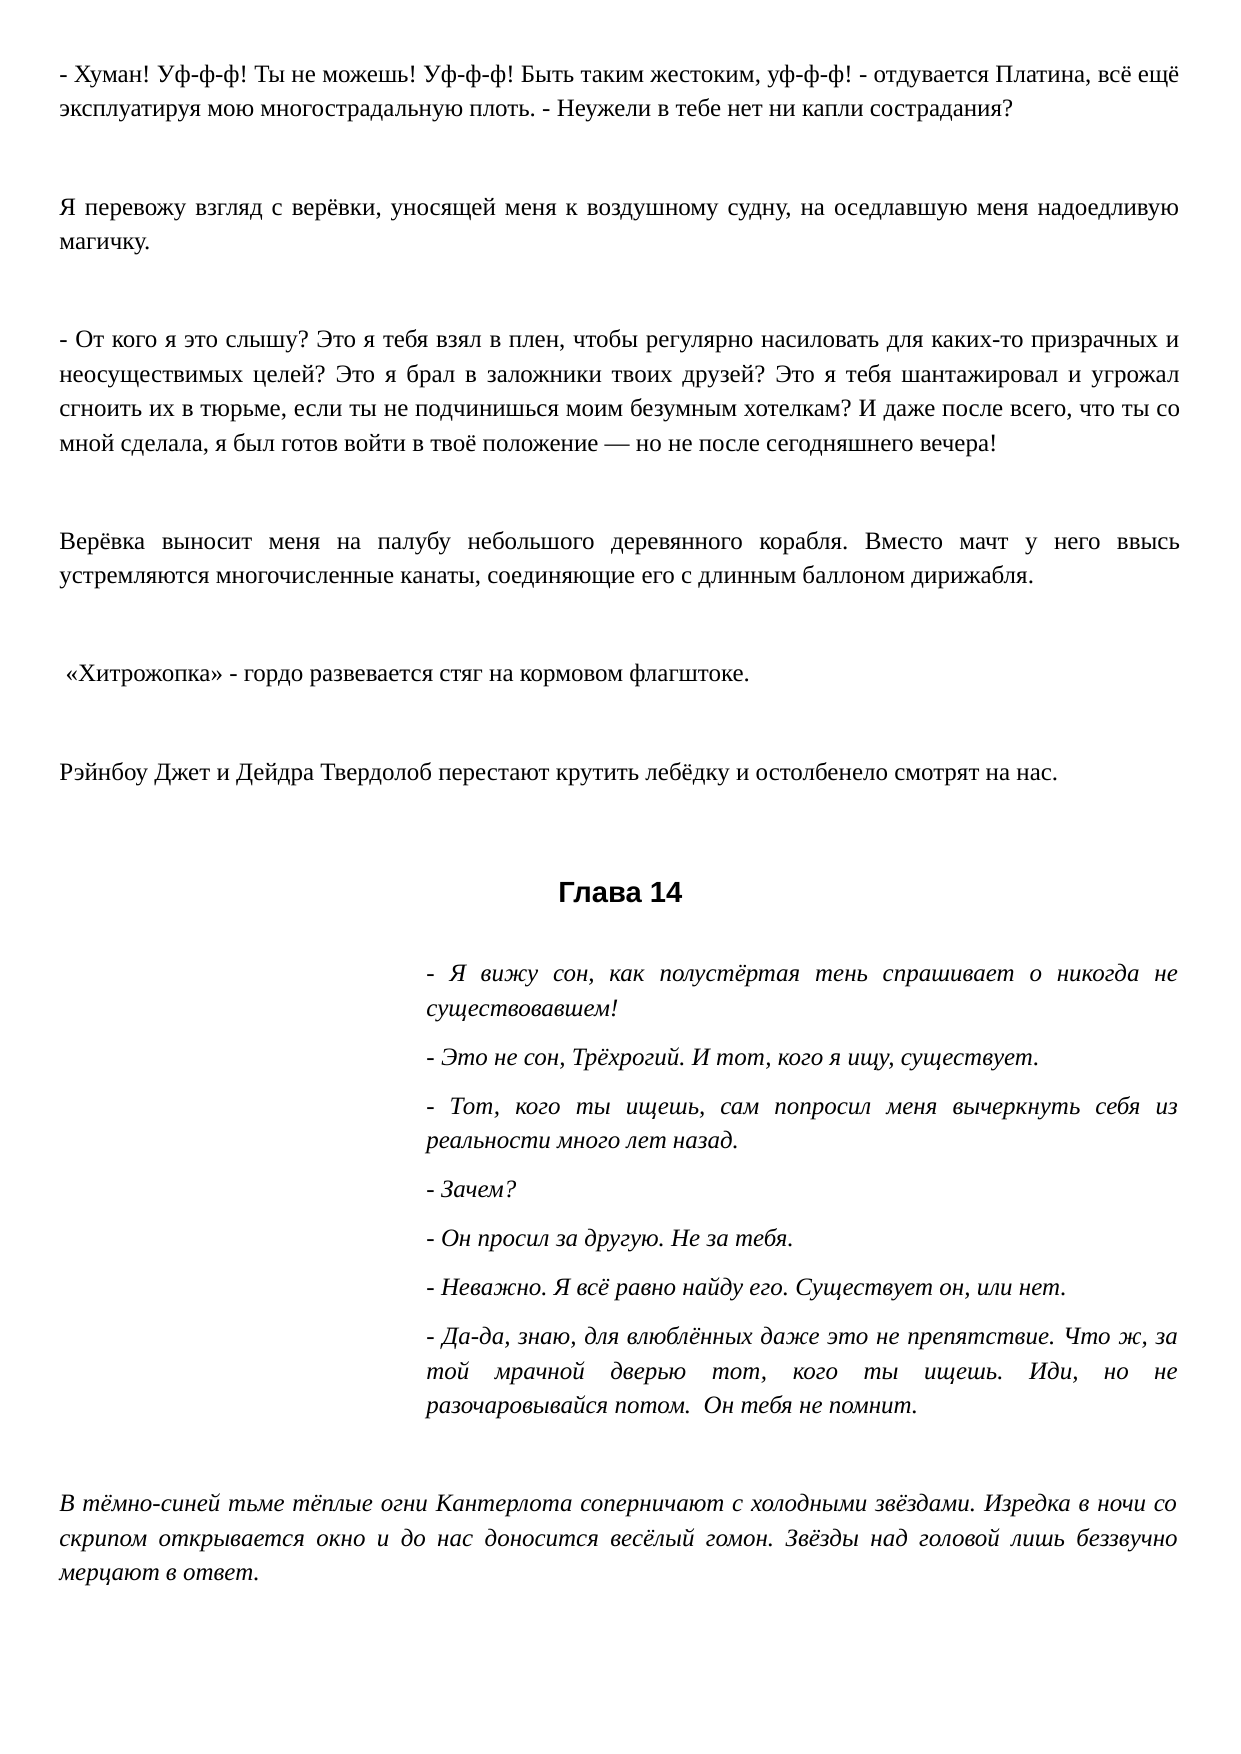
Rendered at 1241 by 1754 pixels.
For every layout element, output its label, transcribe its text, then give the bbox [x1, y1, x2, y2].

subtitle Глава 14 [59, 876, 1181, 909]
text - От кого я это слышу? Это я тебя взял в плен, чтобы регулярно насиловать для каких-то призрачных и неосуществимых целей? Это я брал в заложники твоих друзей? Это я тебя шантажировал и угрожал сгноить их в тюрьме, если ты не подчинишься моим безумным хотелкам? И даже после всего, что ты со мной сделала, я был готов войти в твоё положение — но не после сегодняшнего вечера! [59, 324, 1181, 456]
text Рэйнбоу Джет и Дейдра Твердолоб перестают крутить лебёдку и остолбенело смотрят на нас. [59, 757, 1181, 785]
text - Хуман! Уф-ф-ф! Ты не можешь! Уф-ф-ф! Быть таким жестоким, уф-ф-ф! - отдувается Платина, всё ещё эксплуатируя мою многострадальную плоть. - Неужели в тебе нет ни капли сострадания? [59, 59, 1181, 122]
text В тёмно-синей тьме тёплые огни Кантерлота соперничают с холодными звёздами. Изредка в ночи со скрипом открывается окно и до нас доносится весёлый гомон. Звёзды над головой лишь беззвучно мерцают в ответ. [59, 1488, 1181, 1586]
text Верёвка выносит меня на палубу небольшого деревянного корабля. Вместо мачт у него ввысь устремляются многочисленные канаты, соединяющие его с длинным баллоном дирижабля. [59, 526, 1181, 589]
text - Неважно. Я всё равно найду его. Существует он, или нет. [426, 1272, 1181, 1301]
text - Да-да, знаю, для влюблённых даже это не препятствие. Что ж, за той мрачной дверью тот, кого ты ищешь. Иди, но не разочаровывайся потом. Он тебя не помнит. [426, 1321, 1181, 1419]
text - Зачем? [426, 1174, 1181, 1203]
text «Хитрожопка» - гордо развевается стяг на кормовом флагштоке. [59, 658, 1181, 687]
text - Это не сон, Трёхрогий. И тот, кого я ищу, существует. [426, 1042, 1181, 1070]
text Я перевожу взгляд с верёвки, уносящей меня к воздушному судну, на оседлавшую меня надоедливую магичку. [59, 192, 1181, 255]
text - Я вижу сон, как полустёртая тень спрашивает о никогда не существовавшем! [426, 958, 1181, 1021]
text - Тот, кого ты ищешь, сам попросил меня вычеркнуть себя из реальности много лет назад. [426, 1091, 1181, 1154]
text - Он просил за другую. Не за тебя. [426, 1223, 1181, 1252]
